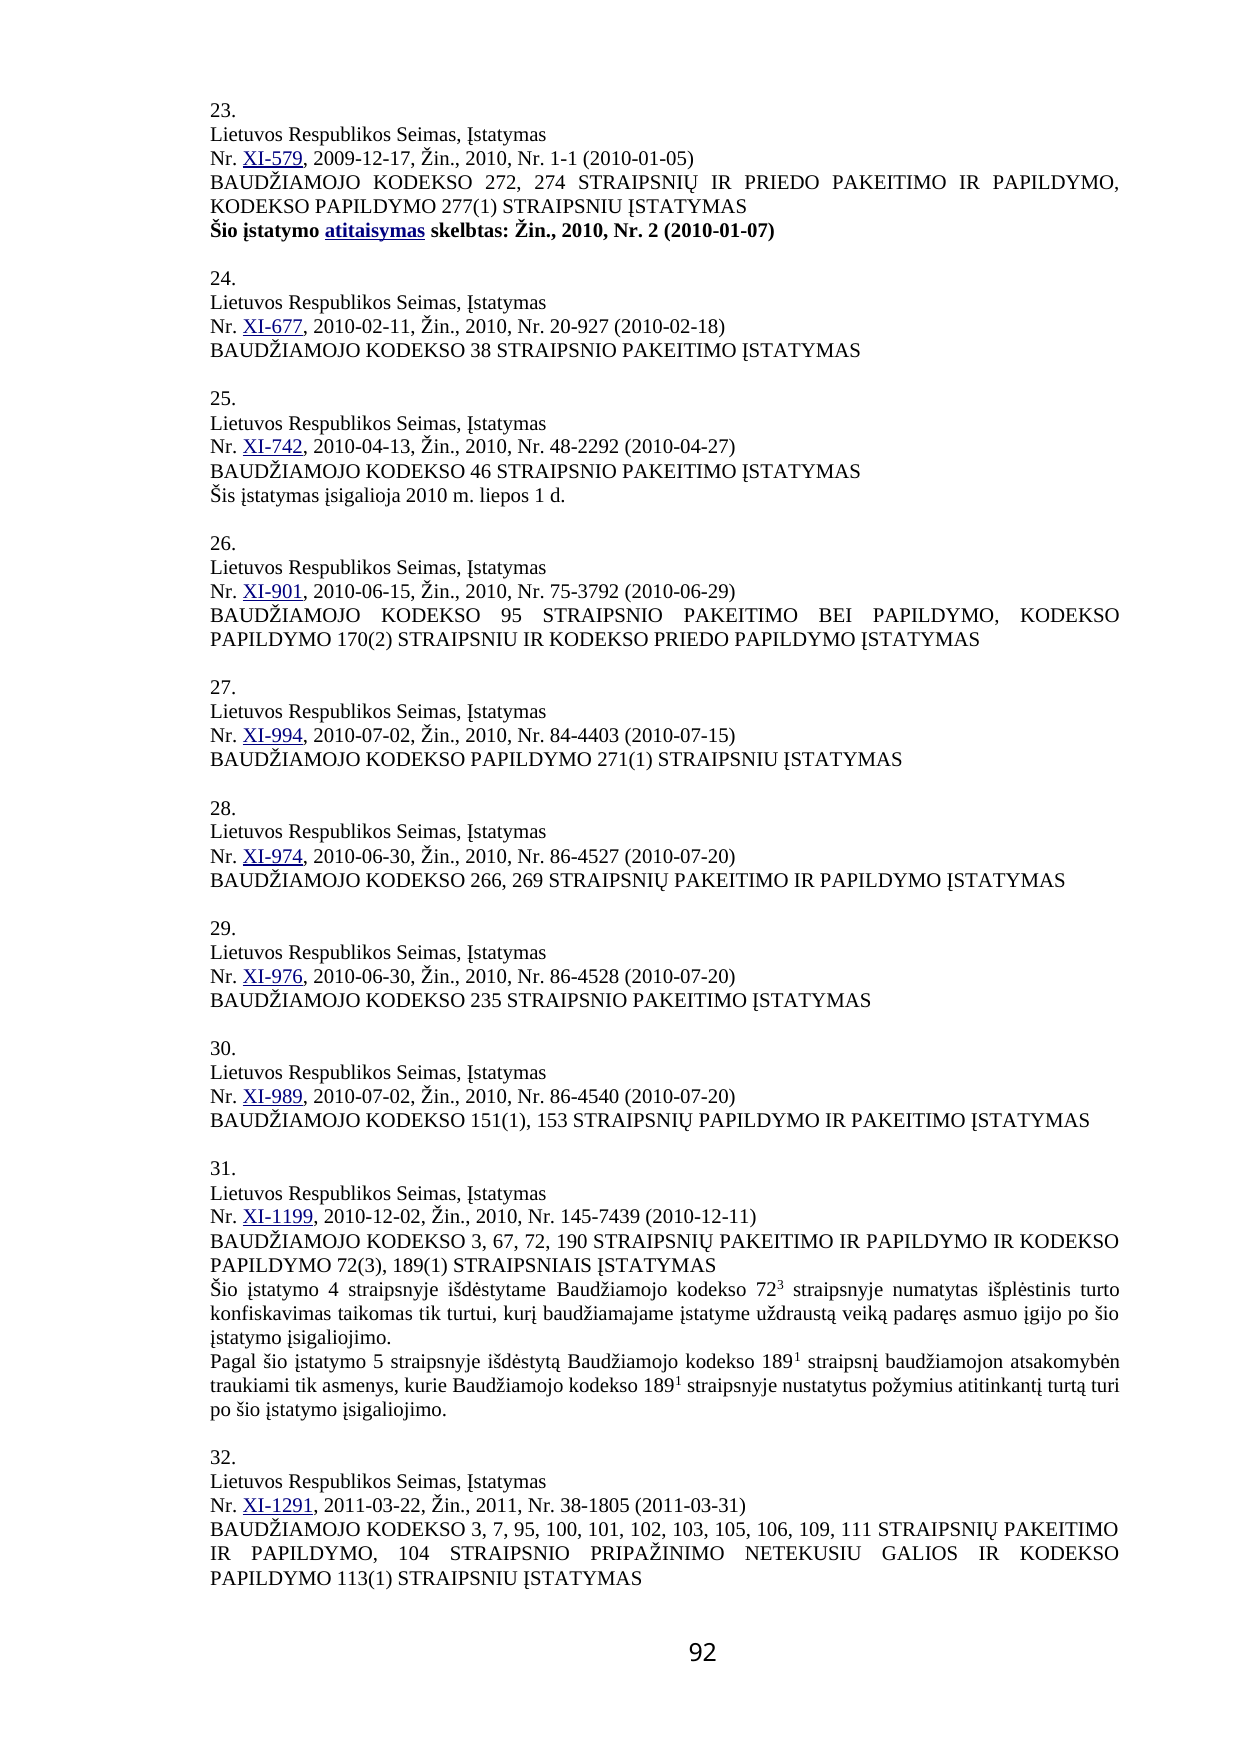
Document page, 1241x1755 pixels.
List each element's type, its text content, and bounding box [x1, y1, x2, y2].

text Nr. XI-677, 2010-02-11, Žin., 2010, Nr. 20-927 (2010-02-18) [210, 314, 1120, 338]
text Lietuvos Respublikos Seimas, Įstatymas [210, 699, 1120, 723]
text Šio įstatymo atitaisymas skelbtas: Žin., 2010, Nr. 2 (2010-01-07) [210, 218, 1120, 242]
text Nr. XI-742, 2010-04-13, Žin., 2010, Nr. 48-2292 (2010-04-27) [210, 434, 1120, 458]
text Nr. XI-579, 2009-12-17, Žin., 2010, Nr. 1-1 (2010-01-05) [210, 146, 1120, 170]
text Lietuvos Respublikos Seimas, Įstatymas [210, 1469, 1120, 1493]
text Lietuvos Respublikos Seimas, Įstatymas [210, 555, 1120, 579]
text BAUDŽIAMOJO KODEKSO 95 STRAIPSNIO PAKEITIMO BEI PAPILDYMO, KODEKSO PAPILDYMO 170(2) STRAIPSNIU IR KODEKSO PRIEDO PAPILDYMO ĮSTATYMAS [210, 603, 1120, 651]
text 28. [210, 795, 1120, 819]
text Nr. XI-976, 2010-06-30, Žin., 2010, Nr. 86-4528 (2010-07-20) [210, 964, 1120, 988]
text Lietuvos Respublikos Seimas, Įstatymas [210, 410, 1120, 434]
text Nr. XI-1199, 2010-12-02, Žin., 2010, Nr. 145-7439 (2010-12-11) [210, 1204, 1120, 1228]
text 23. [210, 98, 1120, 122]
text 30. [210, 1036, 1120, 1060]
text Lietuvos Respublikos Seimas, Įstatymas [210, 1180, 1120, 1204]
text 26. [210, 531, 1120, 555]
text Nr. XI-1291, 2011-03-22, Žin., 2011, Nr. 38-1805 (2011-03-31) [210, 1493, 1120, 1517]
text BAUDŽIAMOJO KODEKSO 151(1), 153 STRAIPSNIŲ PAPILDYMO IR PAKEITIMO ĮSTATYMAS [210, 1108, 1120, 1132]
text BAUDŽIAMOJO KODEKSO 3, 7, 95, 100, 101, 102, 103, 105, 106, 109, 111 STRAIPSNIŲ PAKEITIMO IR PAPILDYMO, 104 STRAIPSNIO PRIPAŽINIMO NETEKUSIU GALIOS IR KODEKSO PAPILDYMO 113(1) STRAIPSNIU ĮSTATYMAS [210, 1517, 1120, 1589]
text Lietuvos Respublikos Seimas, Įstatymas [210, 940, 1120, 964]
text 25. [210, 386, 1120, 410]
text Nr. XI-974, 2010-06-30, Žin., 2010, Nr. 86-4527 (2010-07-20) [210, 843, 1120, 868]
text Pagal šio įstatymo 5 straipsnyje išdėstytą Baudžiamojo kodekso 1891 straipsnį baudžiamojon atsakomybėn traukiami tik asmenys, kurie Baudžiamojo kodekso 1891 straipsnyje nustatytus požymius atitinkantį turtą turi po šio įstatymo įsigaliojimo. [210, 1349, 1120, 1421]
text BAUDŽIAMOJO KODEKSO PAPILDYMO 271(1) STRAIPSNIU ĮSTATYMAS [210, 747, 1120, 771]
text 24. [210, 266, 1120, 290]
text Lietuvos Respublikos Seimas, Įstatymas [210, 819, 1120, 843]
text Lietuvos Respublikos Seimas, Įstatymas [210, 122, 1120, 146]
text Šio įstatymo 4 straipsnyje išdėstytame Baudžiamojo kodekso 723 straipsnyje numatytas išplėstinis turto konfiskavimas taikomas tik turtui, kurį baudžiamajame įstatyme uždraustą veiką padaręs asmuo įgijo po šio įstatymo įsigaliojimo. [210, 1277, 1120, 1349]
text 29. [210, 916, 1120, 940]
text Šis įstatymas įsigalioja 2010 m. liepos 1 d. [210, 483, 1120, 507]
text Nr. XI-989, 2010-07-02, Žin., 2010, Nr. 86-4540 (2010-07-20) [210, 1084, 1120, 1108]
text 32. [210, 1445, 1120, 1469]
text 31. [210, 1156, 1120, 1180]
text BAUDŽIAMOJO KODEKSO 3, 67, 72, 190 STRAIPSNIŲ PAKEITIMO IR PAPILDYMO IR KODEKSO PAPILDYMO 72(3), 189(1) STRAIPSNIAIS ĮSTATYMAS [210, 1228, 1120, 1277]
text BAUDŽIAMOJO KODEKSO 266, 269 STRAIPSNIŲ PAKEITIMO IR PAPILDYMO ĮSTATYMAS [210, 868, 1120, 892]
text BAUDŽIAMOJO KODEKSO 46 STRAIPSNIO PAKEITIMO ĮSTATYMAS [210, 458, 1120, 483]
text Lietuvos Respublikos Seimas, Įstatymas [210, 1060, 1120, 1084]
text BAUDŽIAMOJO KODEKSO 38 STRAIPSNIO PAKEITIMO ĮSTATYMAS [210, 338, 1120, 362]
text Nr. XI-901, 2010-06-15, Žin., 2010, Nr. 75-3792 (2010-06-29) [210, 579, 1120, 603]
text Nr. XI-994, 2010-07-02, Žin., 2010, Nr. 84-4403 (2010-07-15) [210, 723, 1120, 747]
text BAUDŽIAMOJO KODEKSO 235 STRAIPSNIO PAKEITIMO ĮSTATYMAS [210, 988, 1120, 1012]
text BAUDŽIAMOJO KODEKSO 272, 274 STRAIPSNIŲ IR PRIEDO PAKEITIMO IR PAPILDYMO, KODEKSO PAPILDYMO 277(1) STRAIPSNIU ĮSTATYMAS [210, 170, 1120, 218]
text 27. [210, 675, 1120, 699]
text Lietuvos Respublikos Seimas, Įstatymas [210, 290, 1120, 314]
